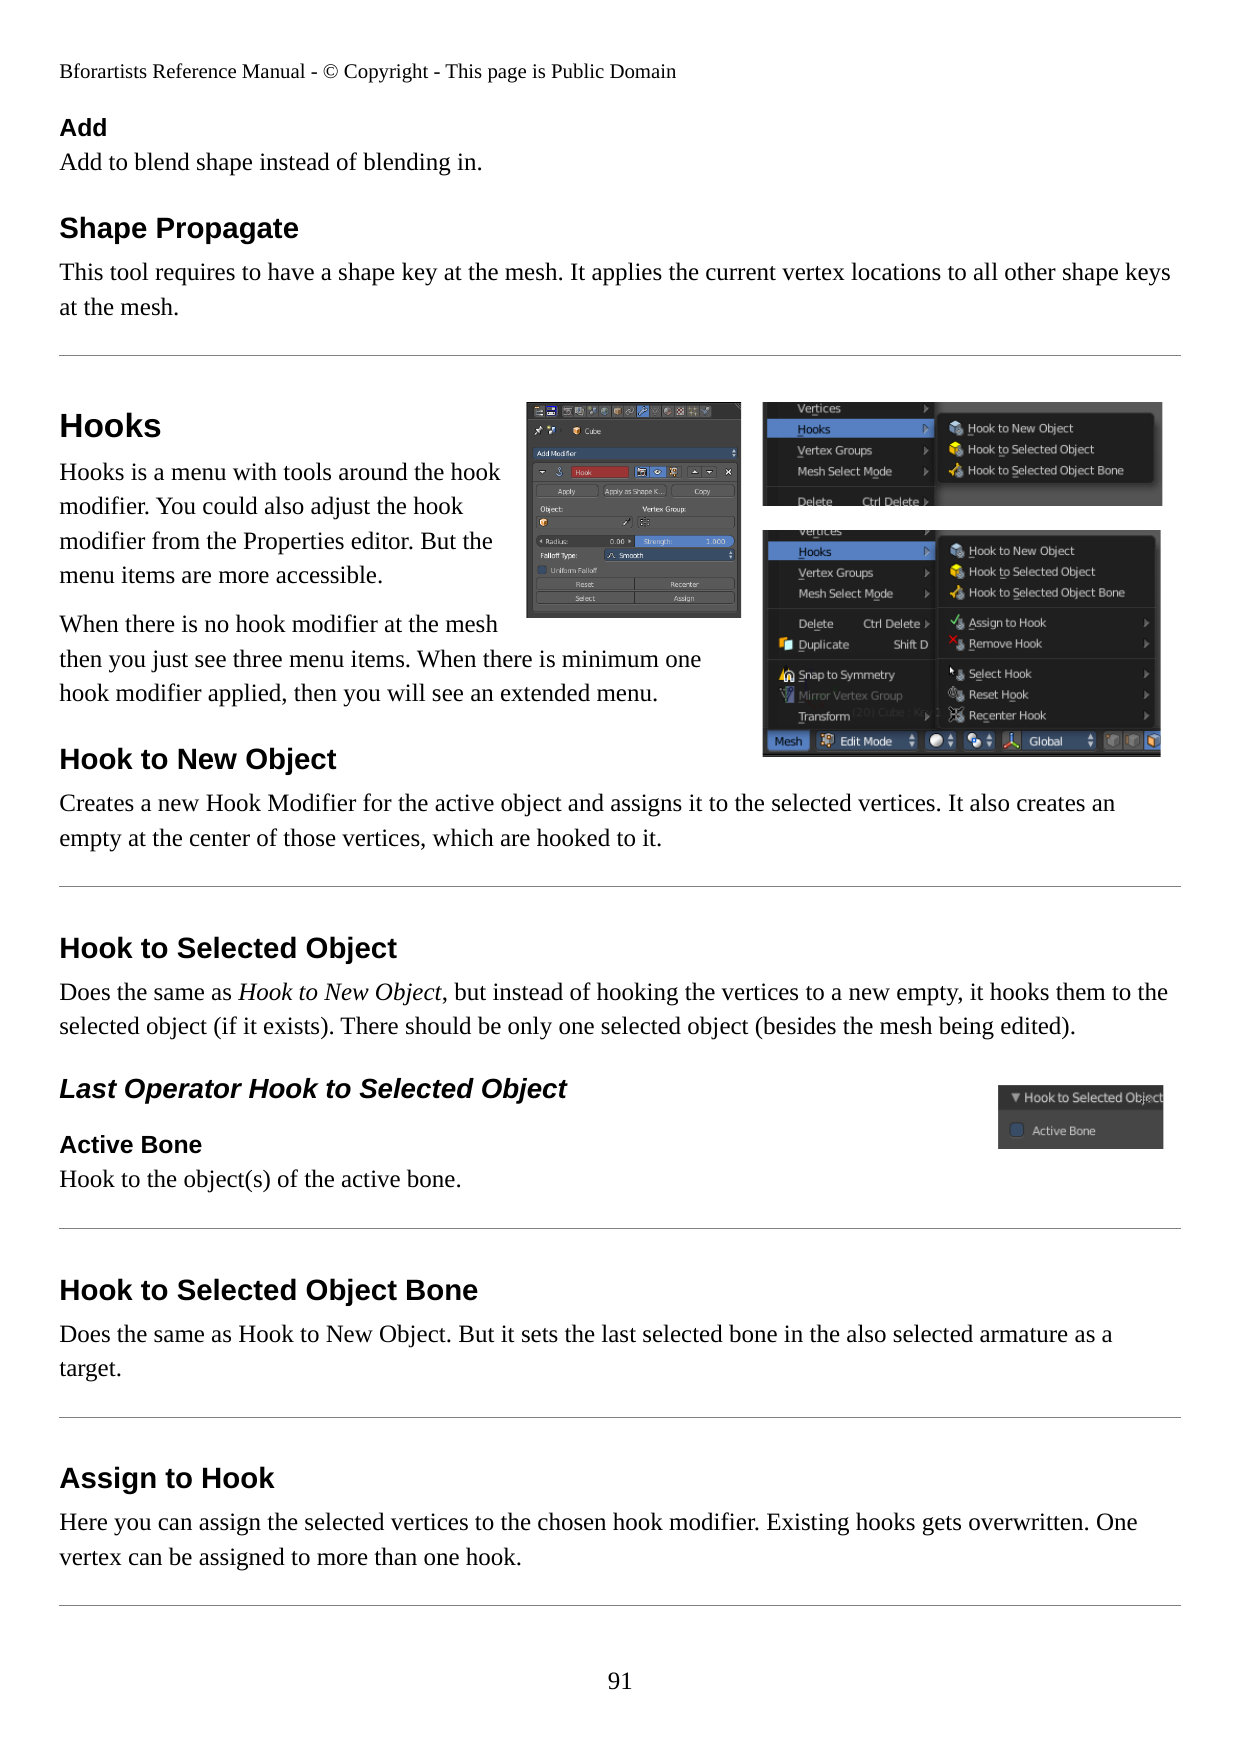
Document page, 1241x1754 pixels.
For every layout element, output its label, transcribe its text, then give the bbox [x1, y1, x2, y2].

text [742, 457, 1181, 589]
text When there is no hook modifier at the mesh then you just see three menu items. When there is minimum one hook modifier applied, then you will see an extended menu. [59, 609, 762, 707]
subtitle Hook to Selected Object [59, 931, 1181, 964]
text Creates a new Hook Modifier for the active object and assigns it to the selected vertices. It also creates an empty at the center of those vertices, which are hooked to it. [59, 788, 1181, 852]
text Hooks is a menu with tools around the hook modifier. You could also adjust the hook modifier from the Properties editor. But the menu items are more accessible. [59, 457, 526, 589]
picture [762, 530, 1161, 757]
picture [526, 402, 742, 618]
subtitle Hook to Selected Object Bone [59, 1272, 1181, 1306]
subtitle Hook to New Object [59, 742, 1181, 776]
subtitle Shape Propagate [59, 211, 1181, 245]
subtitle Last Operator Hook to Selected Object [59, 1073, 1181, 1105]
text Add to blend shape instead of blending in. [59, 147, 1181, 176]
subtitle [1163, 406, 1181, 444]
text Does the same as Hook to New Object, but instead of hooking the vertices to a new empty, it hooks them to the selected object (if it exists). There should be only one selected object (besides the mesh being edited). [59, 977, 1181, 1040]
text Hook to the object(s) of the active bone. [59, 1164, 1181, 1193]
subtitle Active Bone [59, 1130, 1181, 1158]
subtitle Hooks [59, 406, 526, 444]
text Does the same as Hook to New Object. But it sets the last selected bone in the also selected armature as a target. [59, 1319, 1181, 1382]
subtitle [742, 406, 762, 444]
subtitle Add [59, 113, 1181, 141]
subtitle Assign to Hook [59, 1461, 1181, 1495]
picture [998, 1085, 1164, 1149]
text Here you can assign the selected vertices to the chosen hook modifier. Existing hooks gets overwritten. One vertex can be assigned to more than one hook. [59, 1507, 1181, 1570]
text This tool requires to have a shape key at the mesh. It applies the current vertex locations to all other shape keys at the mesh. [59, 257, 1181, 321]
picture [762, 402, 1163, 506]
